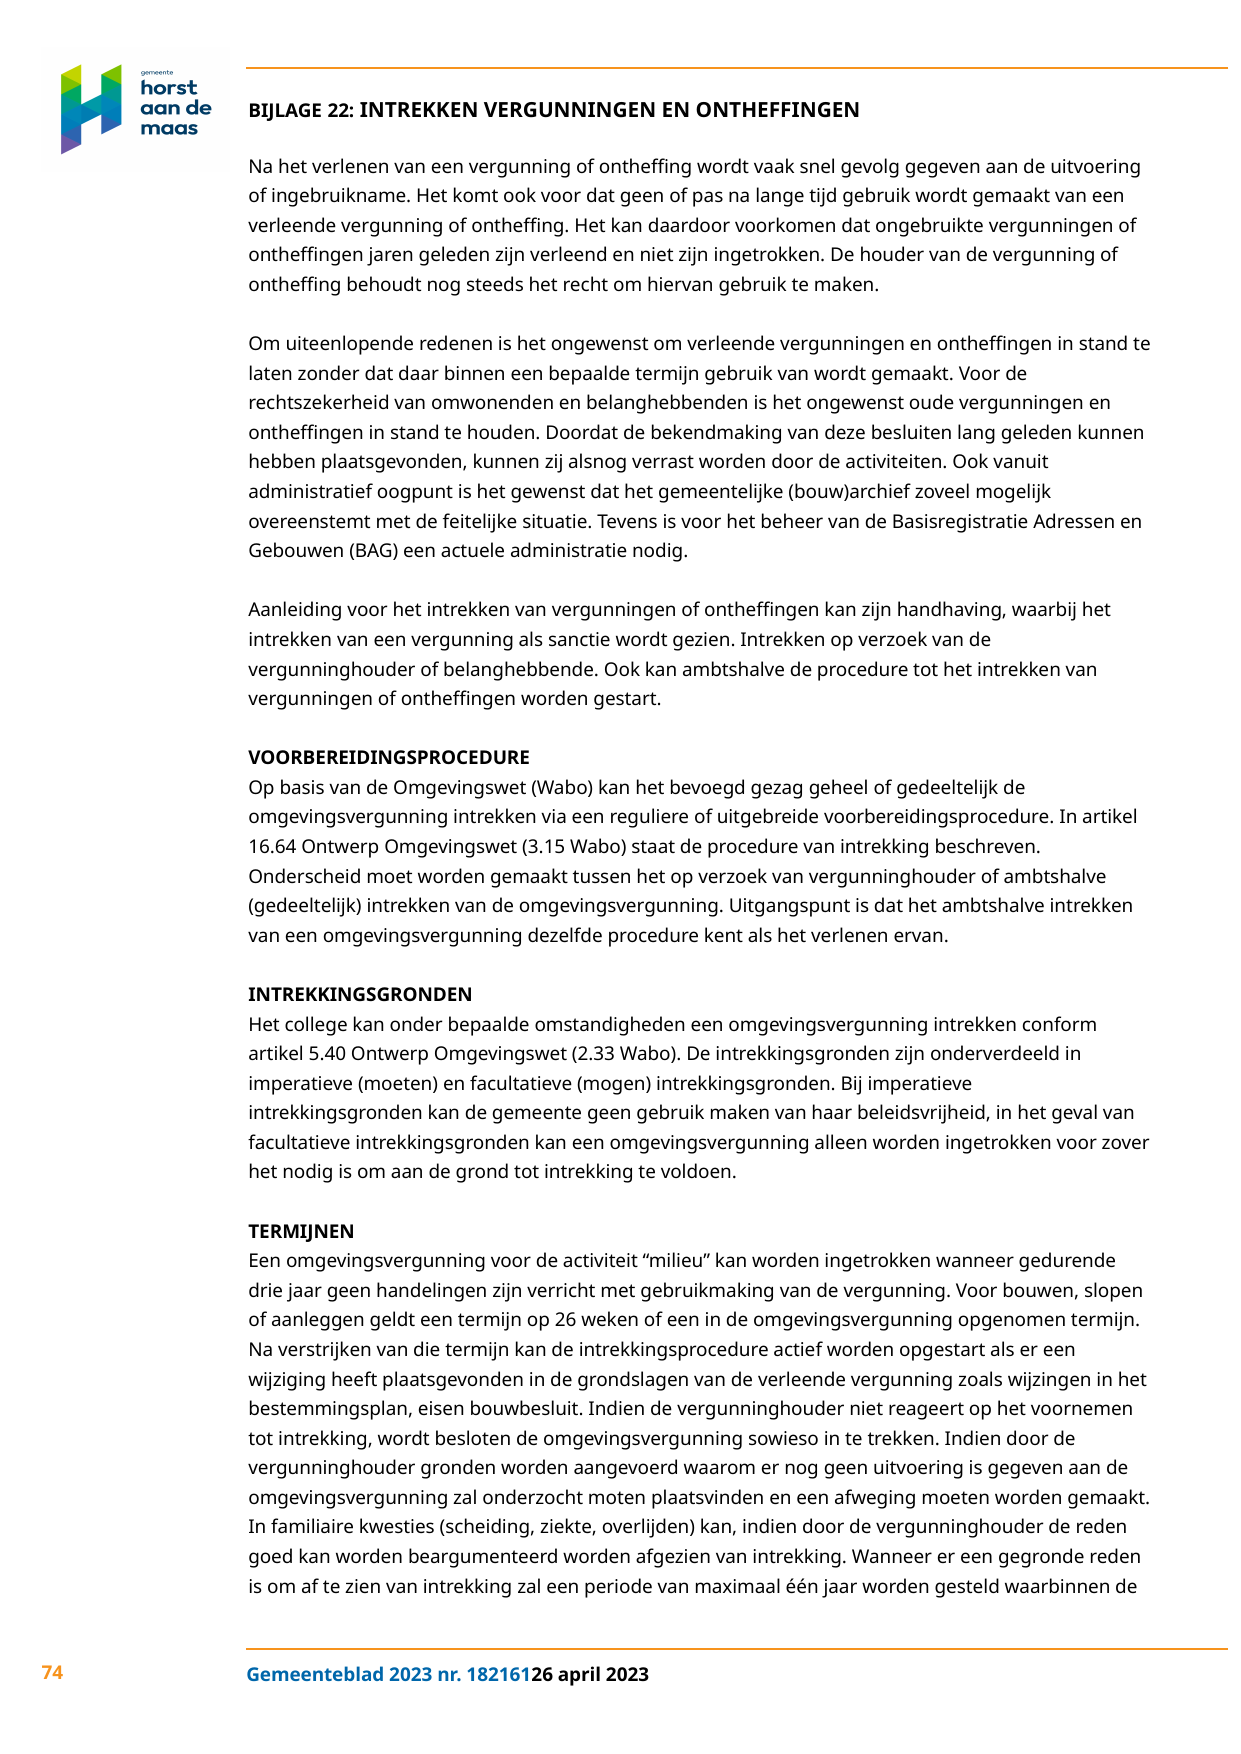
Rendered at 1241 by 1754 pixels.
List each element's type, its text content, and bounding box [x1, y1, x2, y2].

text Om uiteenlopende redenen is het ongewenst om verleende vergunningen en ontheffingen in stand te laten zonder dat daar binnen een bepaalde termijn gebruik van wordt gemaakt. Voor de rechtszekerheid van omwonenden en belanghebbenden is het ongewenst oude vergunningen en ontheffingen in stand te houden. Doordat de bekendmaking van deze besluiten lang geleden kunnen hebben plaatsgevonden, kunnen zij alsnog verrast worden door de activiteiten. Ook vanuit administratief oogpunt is het gewenst dat het gemeentelijke (bouw)archief zoveel mogelijk overeenstemt met de feitelijke situatie. Tevens is voor het beheer van de Basisregistratie Adressen en Gebouwen (BAG) een actuele administratie nodig. [248, 330, 1152, 563]
text Het college kan onder bepaalde omstandigheden een omgevingsvergunning intrekken conform artikel 5.40 Ontwerp Omgevingswet (2.33 Wabo). De intrekkingsgronden zijn onderverdeeld in imperatieve (moeten) en facultatieve (mogen) intrekkingsgronden. Bij imperatieve intrekkingsgronden kan de gemeente geen gebruik maken van haar beleidsvrijheid, in het geval van facultatieve intrekkingsgronden kan een omgevingsvergunning alleen worden ingetrokken voor zover het nodig is om aan de grond tot intrekking te voldoen. [248, 1011, 1152, 1184]
text VOORBEREIDINGSPROCEDURE [248, 744, 1152, 770]
picture [41, 47, 231, 172]
text TERMIJNEN [248, 1218, 1152, 1244]
text Een omgevingsvergunning voor de activiteit “milieu” kan worden ingetrokken wanneer gedurende drie jaar geen handelingen zijn verricht met gebruikmaking van de vergunning. Voor bouwen, slopen of aanleggen geldt een termijn op 26 weken of een in de omgevingsvergunning opgenomen termijn. Na verstrijken van die termijn kan de intrekkingsprocedure actief worden opgestart als er een wijziging heeft plaatsgevonden in de grondslagen van de verleende vergunning zoals wijzingen in het bestemmingsplan, eisen bouwbesluit. Indien de vergunninghouder niet reageert op het voornemen tot intrekking, wordt besloten de omgevingsvergunning sowieso in te trekken. Indien door de vergunninghouder gronden worden aangevoerd waarom er nog geen uitvoering is gegeven aan de omgevingsvergunning zal onderzocht moten plaatsvinden en een afweging moeten worden gemaakt. In familiaire kwesties (scheiding, ziekte, overlijden) kan, indien door de vergunninghouder de reden goed kan worden beargumenteerd worden afgezien van intrekking. Wanneer er een gegronde reden is om af te zien van intrekking zal een periode van maximaal één jaar worden gesteld waarbinnen de [248, 1247, 1152, 1599]
text Aanleiding voor het intrekken van vergunningen of ontheffingen kan zijn handhaving, waarbij het intrekken van een vergunning als sanctie wordt gezien. Intrekken op verzoek van de vergunninghouder of belanghebbende. Ook kan ambtshalve de procedure tot het intrekken van vergunningen of ontheffingen worden gestart. [248, 597, 1152, 711]
text BIJLAGE 22: INTREKKEN VERGUNNINGEN EN ONTHEFFINGEN [248, 95, 1152, 123]
text Op basis van de Omgevingswet (Wabo) kan het bevoegd gezag geheel of gedeeltelijk de omgevingsvergunning intrekken via een reguliere of uitgebreide voorbereidingsprocedure. In artikel 16.64 Ontwerp Omgevingswet (3.15 Wabo) staat de procedure van intrekking beschreven. Onderscheid moet worden gemaakt tussen het op verzoek van vergunninghouder of ambtshalve (gedeeltelijk) intrekken van de omgevingsvergunning. Uitgangspunt is dat het ambtshalve intrekken van een omgevingsvergunning dezelfde procedure kent als het verlenen ervan. [248, 774, 1152, 948]
text INTREKKINGSGRONDEN [248, 981, 1152, 1007]
text Na het verlenen van een vergunning of ontheffing wordt vaak snel gevolg gegeven aan de uitvoering of ingebruikname. Het komt ook voor dat geen of pas na lange tijd gebruik wordt gemaakt van een verleende vergunning of ontheffing. Het kan daardoor voorkomen dat ongebruikte vergunningen of ontheffingen jaren geleden zijn verleend en niet zijn ingetrokken. De houder van de vergunning of ontheffing behoudt nog steeds het recht om hiervan gebruik te maken. [248, 153, 1152, 297]
